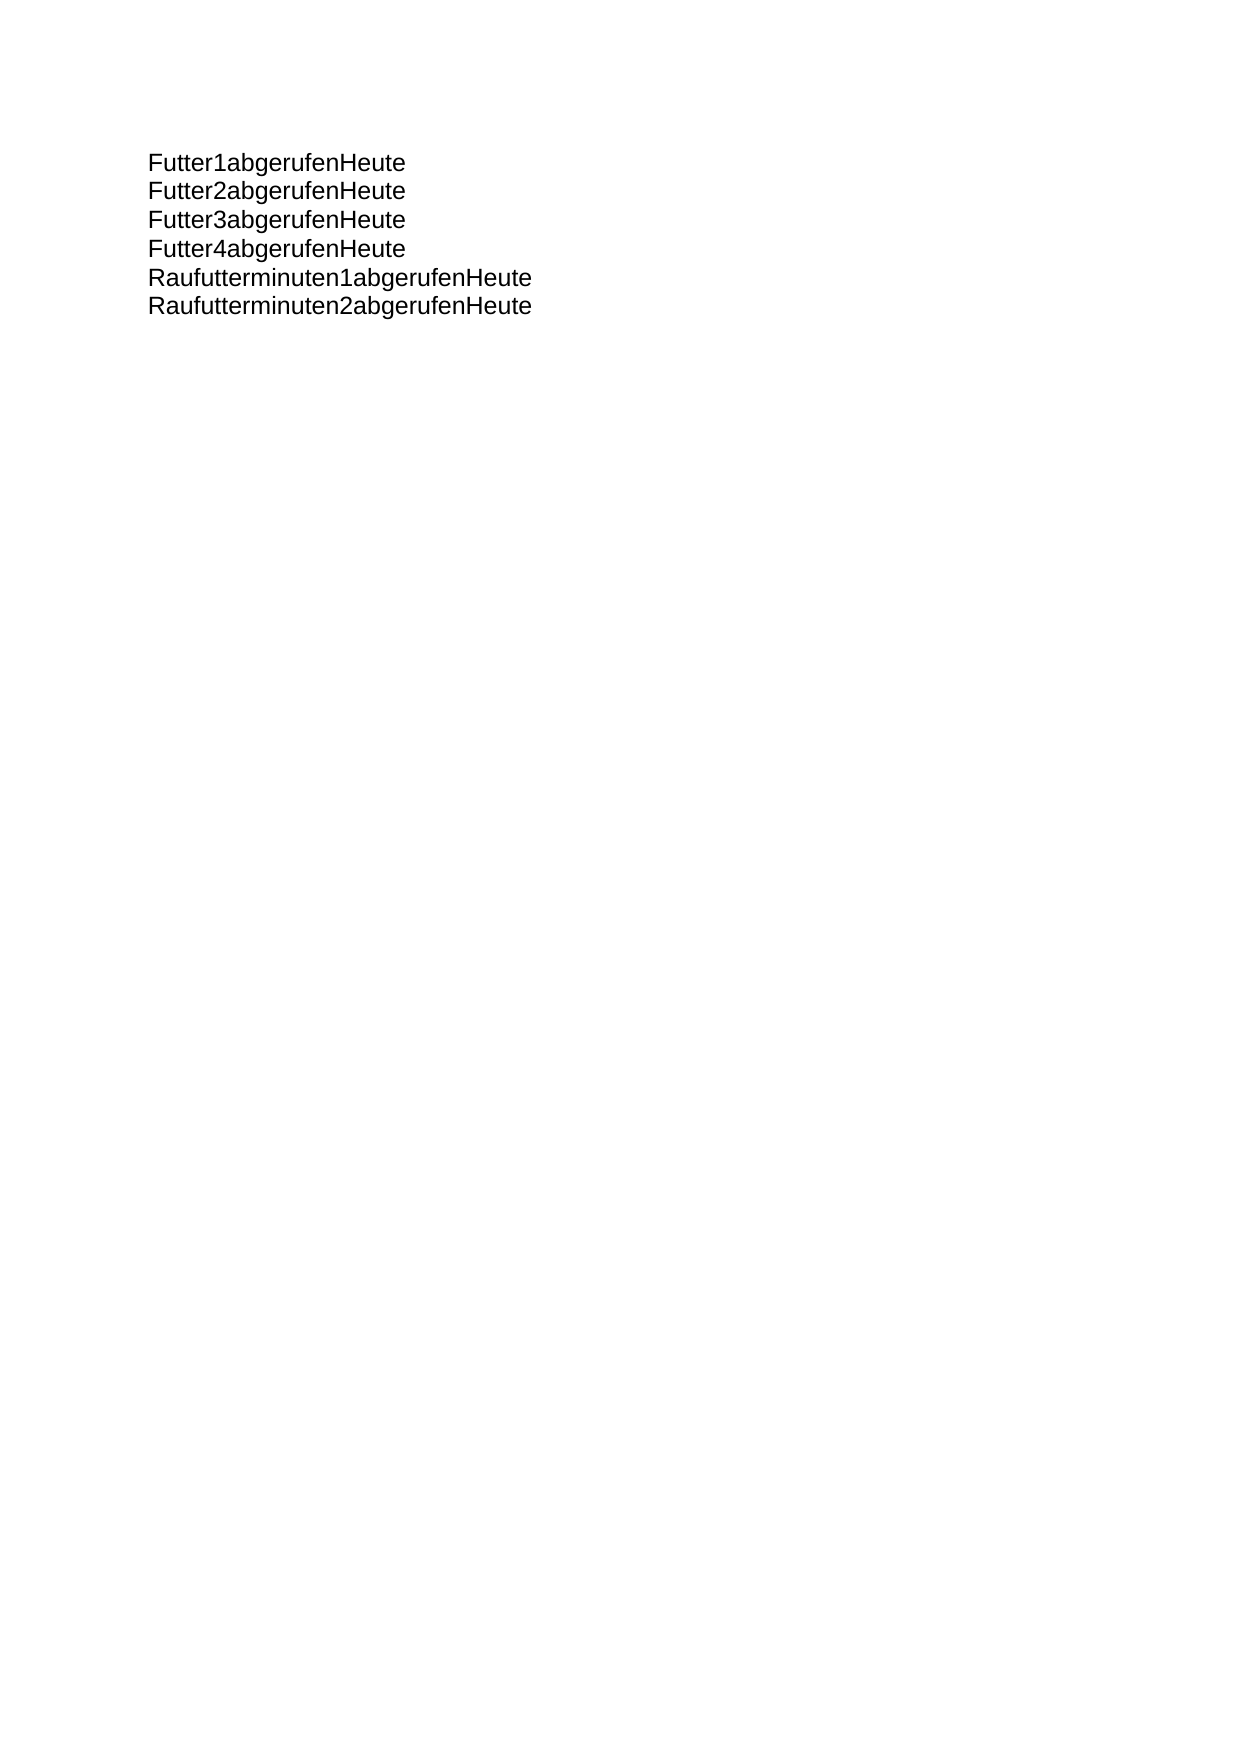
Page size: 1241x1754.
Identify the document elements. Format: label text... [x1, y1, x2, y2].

text Raufutterminuten1abgerufenHeute [148, 263, 1093, 291]
text Futter3abgerufenHeute [148, 205, 1093, 234]
text Futter1abgerufenHeute [148, 148, 1093, 176]
text Futter4abgerufenHeute [148, 234, 1093, 263]
text Futter2abgerufenHeute [148, 176, 1093, 205]
text Raufutterminuten2abgerufenHeute [148, 291, 1093, 320]
